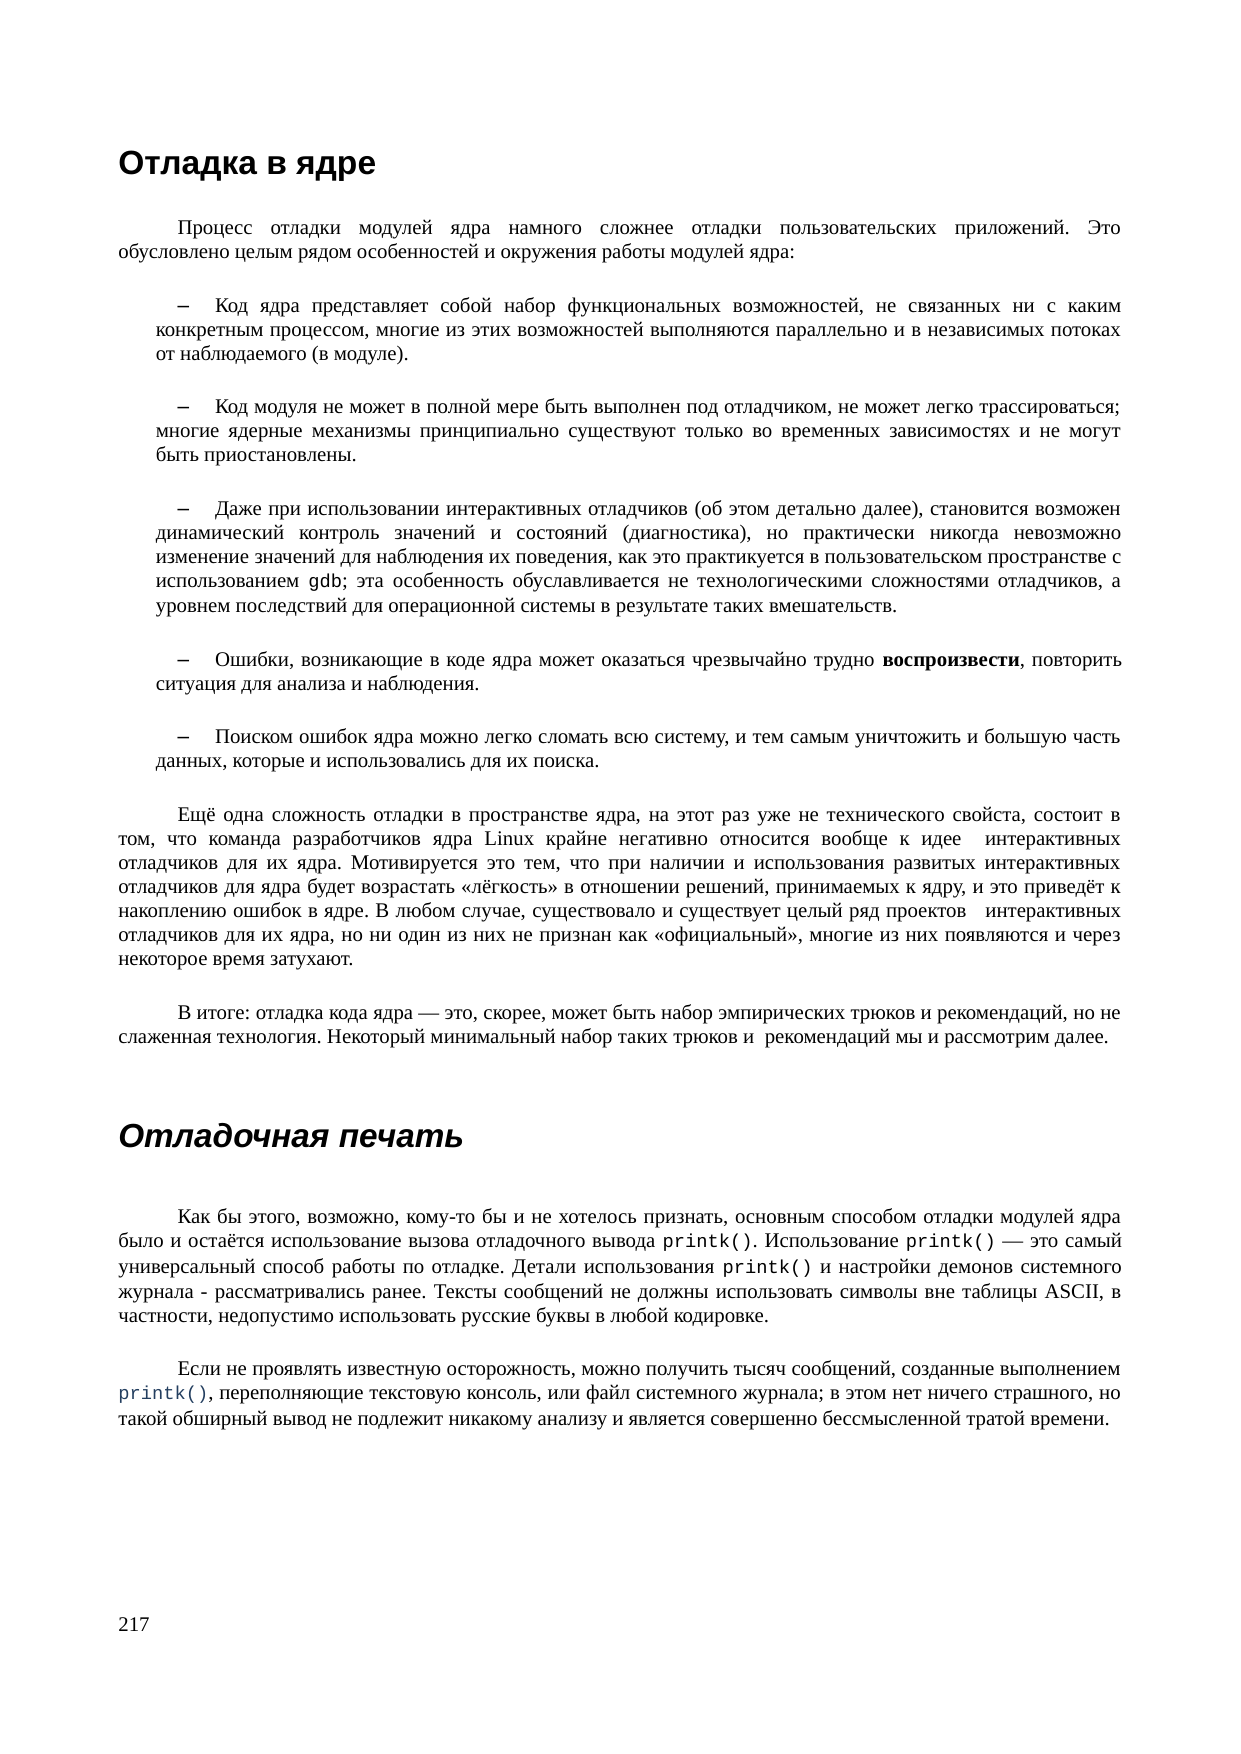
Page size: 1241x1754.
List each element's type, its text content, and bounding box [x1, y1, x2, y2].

list Код модуля не может в полной мере быть выполнен под отладчиком, не может легко трассироваться; многие ядерные механизмы принципиально существуют только во временных зависимостях и не могут быть приостановлены. [118, 394, 1122, 466]
subtitle Отладочная печать [118, 1116, 1122, 1154]
text Как бы этого, возможно, кому-то бы и не хотелось признать, основным способом отладки модулей ядра было и остаётся использование вызова отладочного вывода printk(). Использование printk() — это самый универсальный способ работы по отладке. Детали использования printk() и настройки демонов системного журнала - рассматривались ранее. Тексты сообщений не должны использовать символы вне таблицы ASCII, в частности, недопустимо использовать русские буквы в любой кодировке. [118, 1204, 1122, 1327]
subtitle Отладка в ядре [118, 143, 1122, 182]
text Ещё одна сложность отладки в пространстве ядра, на этот раз уже не технического свойста, состоит в том, что команда разработчиков ядра Linux крайне негативно относится вообще к идее интерактивных отладчиков для их ядра. Мотивируется это тем, что при наличии и использования развитых интерактивных отладчиков для ядра будет возрастать «лёгкость» в отношении решений, принимаемых к ядру, и это приведёт к накоплению ошибок в ядре. В любом случае, существовало и существует целый ряд проектов интерактивных отладчиков для их ядра, но ни один из них не признан как «официальный», многие из них появляются и через некоторое время затухают. [118, 802, 1122, 970]
list Ошибки, возникающие в коде ядра может оказаться чрезвычайно трудно воспроизвести, повторить ситуация для анализа и наблюдения. [118, 647, 1122, 695]
list Даже при использовании интерактивных отладчиков (об этом детально далее), становится возможен динамический контроль значений и состояний (диагностика), но практически никогда невозможно изменение значений для наблюдения их поведения, как это практикуется в пользовательском пространстве с использованием gdb; эта особенность обуславливается не технологическими сложностями отладчиков, а уровнем последствий для операционной системы в результате таких вмешательств. [118, 496, 1122, 617]
list Код ядра представляет собой набор функциональных возможностей, не связанных ни с каким конкретным процессом, многие из этих возможностей выполняются параллельно и в независимых потоках от наблюдаемого (в модуле). [118, 292, 1122, 365]
text Если не проявлять известную осторожность, можно получить тысяч сообщений, созданные выполнением printk(), переполняющие текстовую консоль, или файл системного журнала; в этом нет ничего страшного, но такой обширный вывод не подлежит никакому анализу и является совершенно бессмысленной тратой времени. [118, 1356, 1122, 1429]
text Процесс отладки модулей ядра намного сложнее отладки пользовательских приложений. Это обусловлено целым рядом особенностей и окружения работы модулей ядра: [118, 215, 1122, 263]
list Поиском ошибок ядра можно легко сломать всю систему, и тем самым уничтожить и большую часть данных, которые и использовались для их поиска. [118, 724, 1122, 772]
text В итоге: отладка кода ядра — это, скорее, может быть набор эмпирических трюков и рекомендаций, но не слаженная технология. Некоторый минимальный набор таких трюков и рекомендаций мы и рассмотрим далее. [118, 1000, 1122, 1048]
